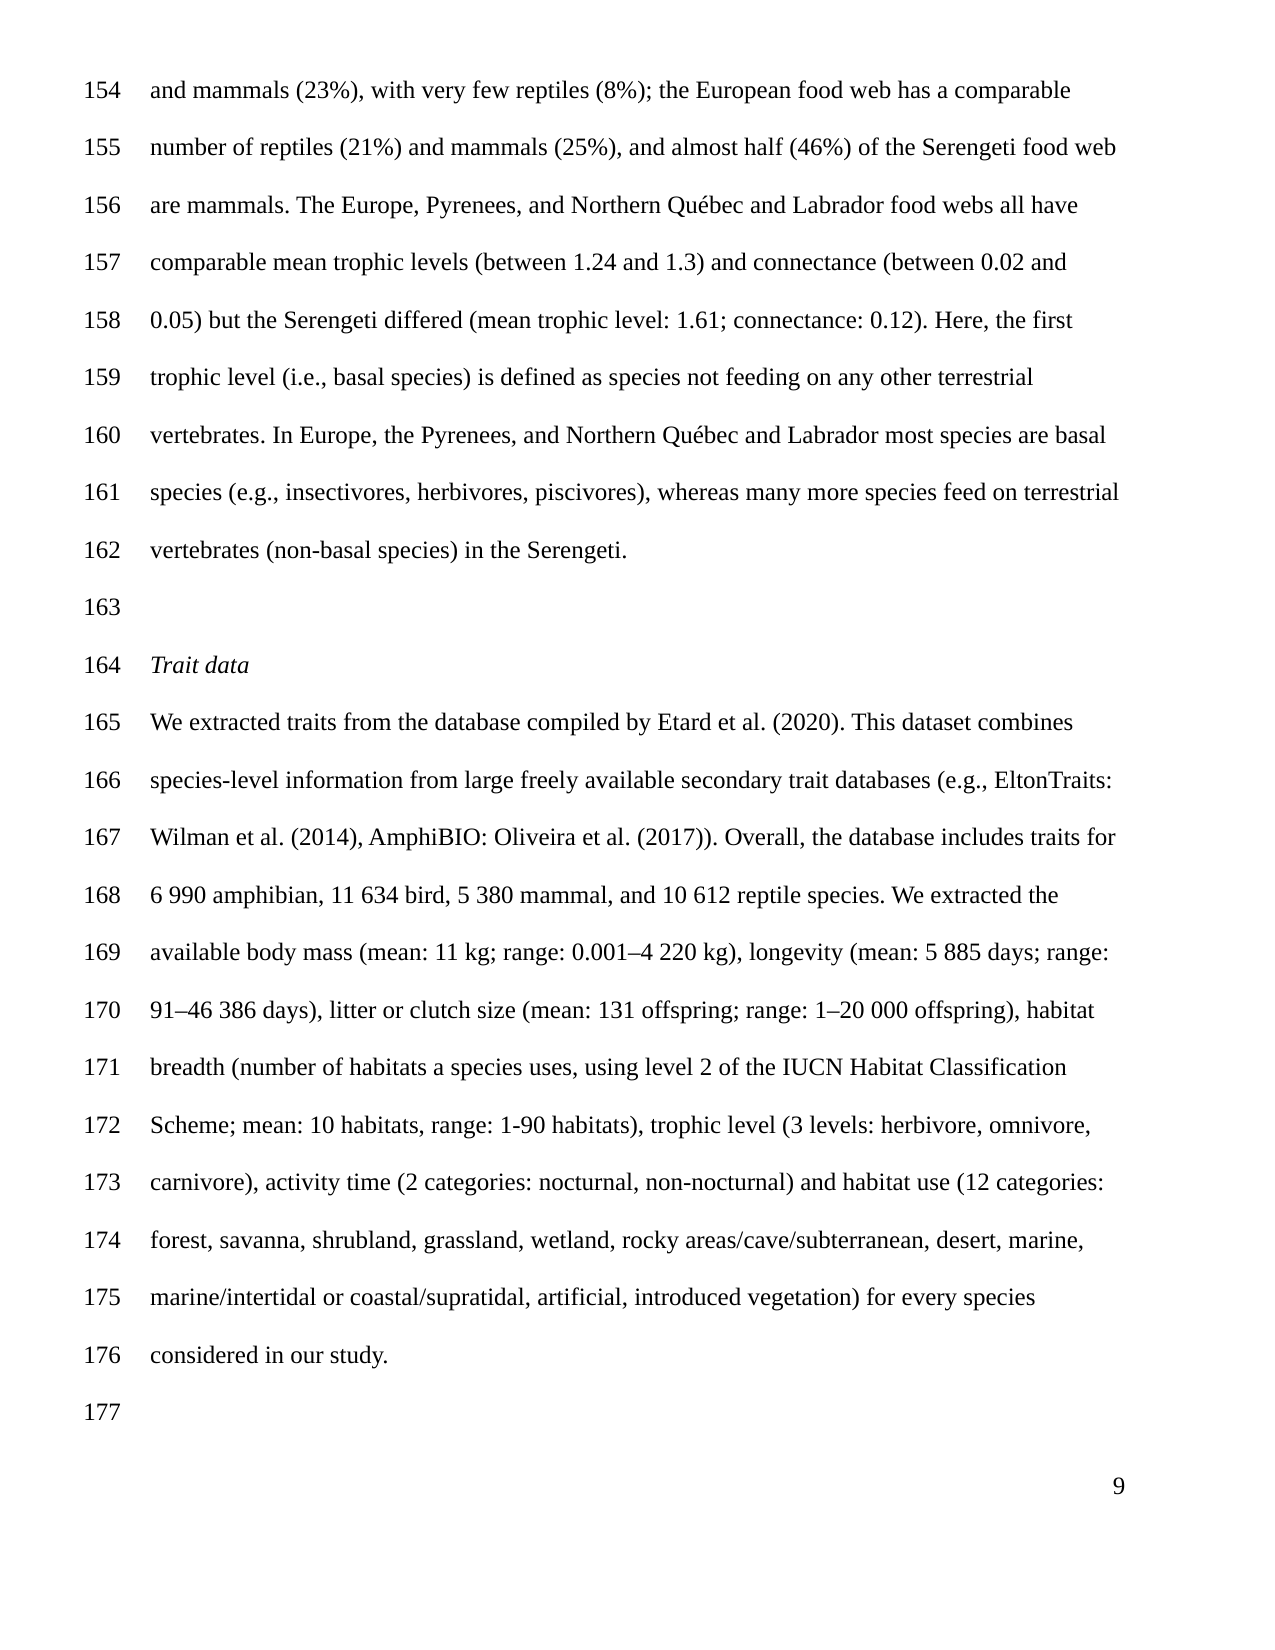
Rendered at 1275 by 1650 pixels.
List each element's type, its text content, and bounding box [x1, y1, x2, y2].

text Trait data [150, 650, 1125, 679]
text We extracted traits from the database compiled by Etard et al. (2020). This dataset combines species-level information from large freely available secondary trait databases (e.g., EltonTraits: Wilman et al. (2014), AmphiBIO: Oliveira et al. (2017)). Overall, the database includes traits for 6 990 amphibian, 11 634 bird, 5 380 mammal, and 10 612 reptile species. We extracted the available body mass (mean: 11 kg; range: 0.001–4 220 kg), longevity (mean: 5 885 days; range: 91–46 386 days), litter or clutch size (mean: 131 offspring; range: 1–20 000 offspring), habitat breadth (number of habitats a species uses, using level 2 of the IUCN Habitat Classification Scheme; mean: 10 habitats, range: 1-90 habitats), trophic level (3 levels: herbivore, omnivore, carnivore), activity time (2 categories: nocturnal, non-nocturnal) and habitat use (12 categories: forest, savanna, shrubland, grassland, wetland, rocky areas/cave/subterranean, desert, marine, marine/intertidal or coastal/supratidal, artificial, introduced vegetation) for every species considered in our study. [150, 707, 1125, 1369]
text and mammals (23%), with very few reptiles (8%); the European food web has a comparable number of reptiles (21%) and mammals (25%), and almost half (46%) of the Serengeti food web are mammals. The Europe, Pyrenees, and Northern Québec and Labrador food webs all have comparable mean trophic levels (between 1.24 and 1.3) and connectance (between 0.02 and 0.05) but the Serengeti differed (mean trophic level: 1.61; connectance: 0.12). Here, the first trophic level (i.e., basal species) is defined as species not feeding on any other terrestrial vertebrates. In Europe, the Pyrenees, and Northern Québec and Labrador most species are basal species (e.g., insectivores, herbivores, piscivores), whereas many more species feed on terrestrial vertebrates (non-basal species) in the Serengeti. [150, 75, 1125, 564]
